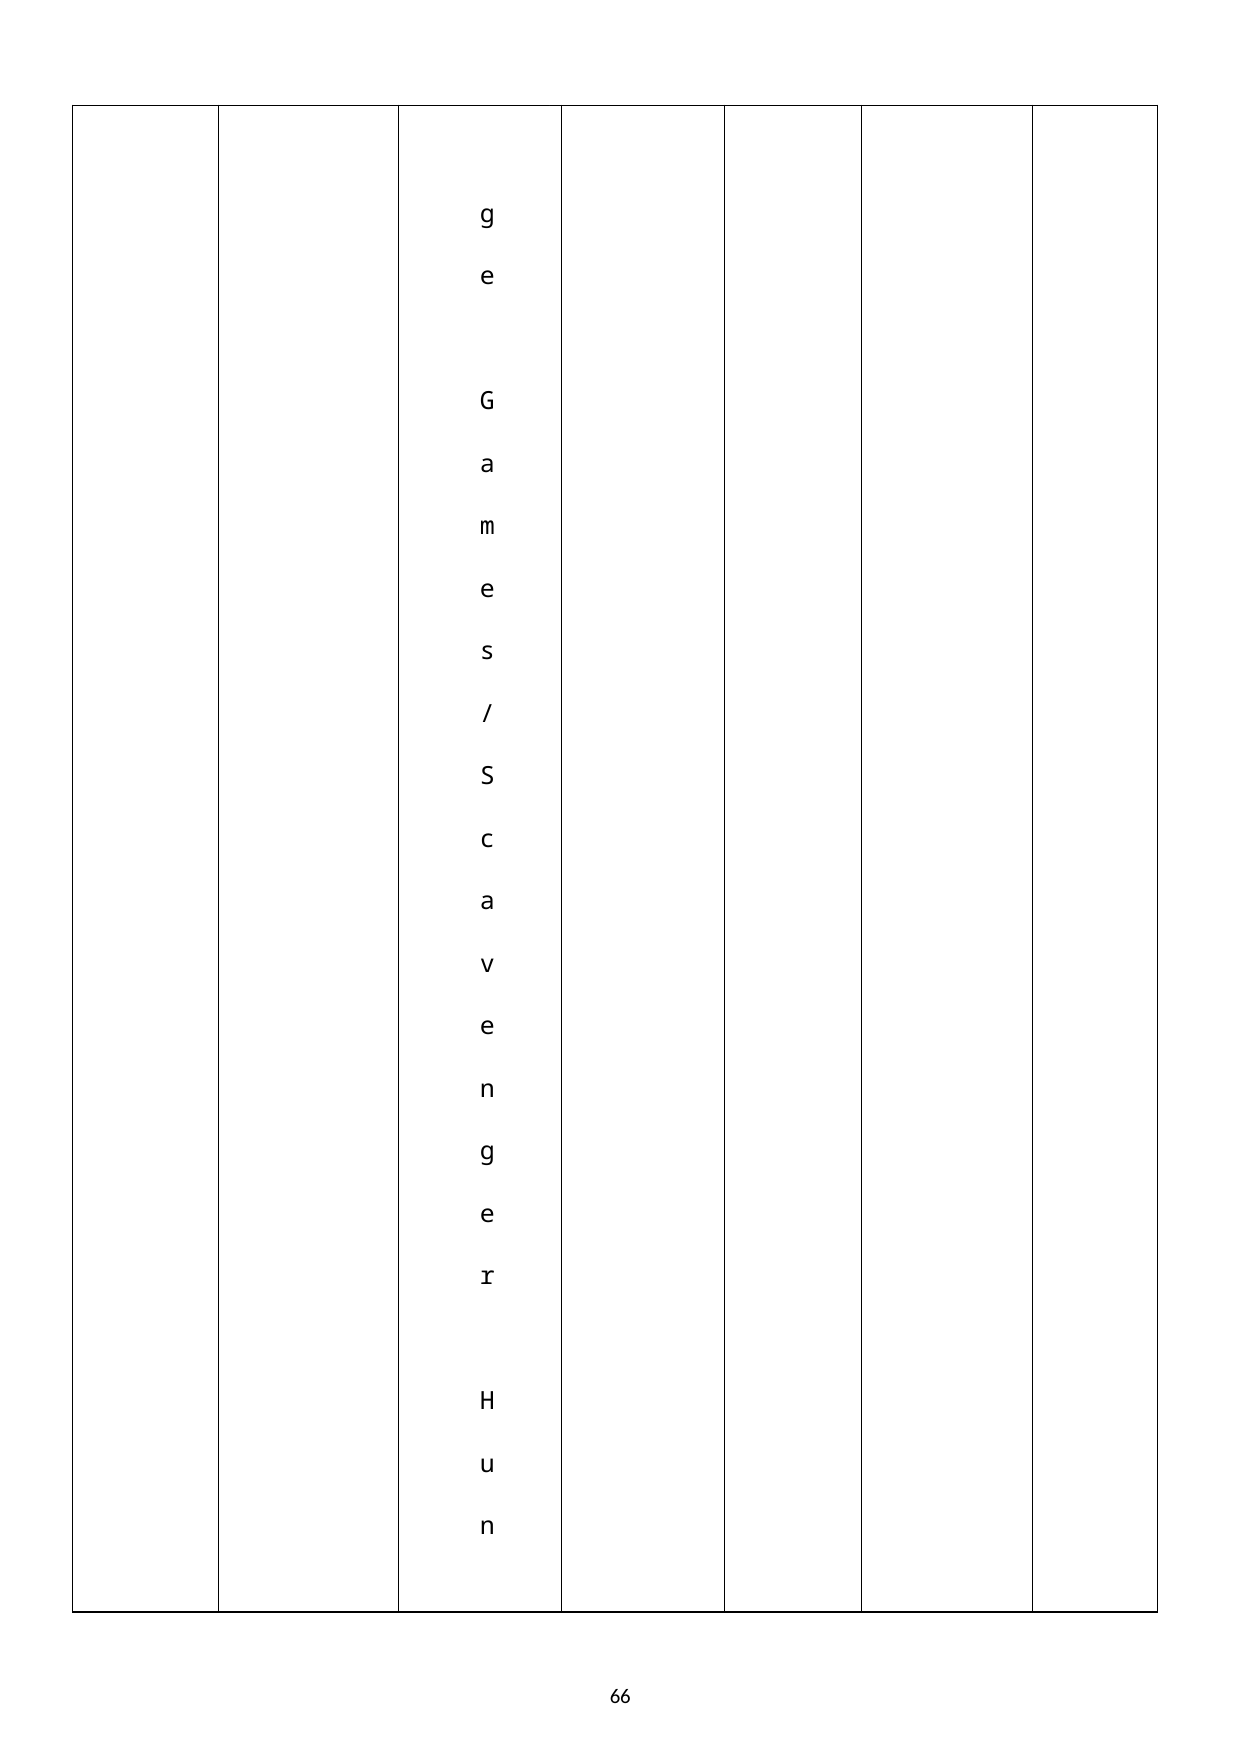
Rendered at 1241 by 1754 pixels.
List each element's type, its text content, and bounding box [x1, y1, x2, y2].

table_cell [219, 106, 398, 1611]
table_cell [562, 106, 724, 1611]
table_cell [399, 106, 410, 1611]
table_cell [862, 106, 1032, 1611]
table_cell [550, 106, 561, 1611]
table_cell [73, 106, 218, 1611]
table_cell [1033, 106, 1157, 1611]
table_cell ge Games/ Scavenger Hun [411, 107, 549, 1610]
table_cell [1158, 105, 1166, 1611]
table_cell [725, 106, 861, 1611]
